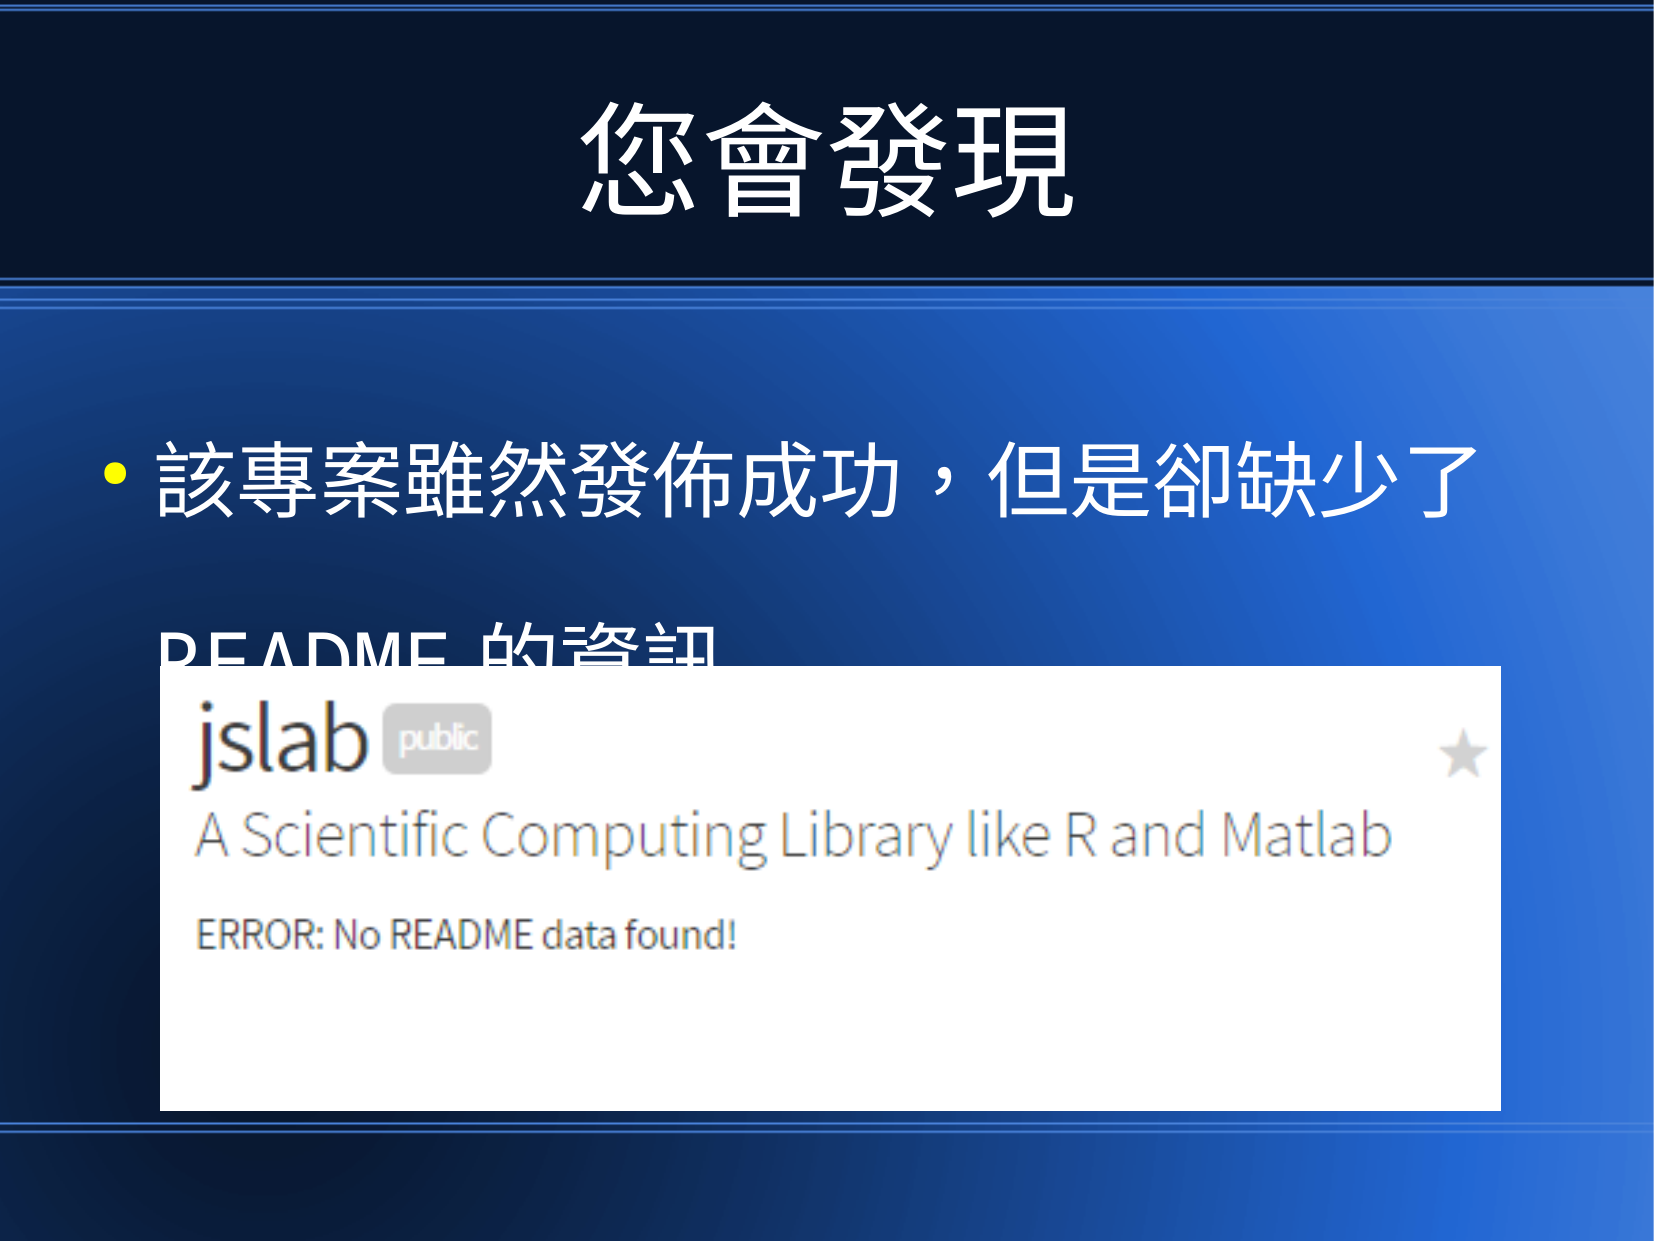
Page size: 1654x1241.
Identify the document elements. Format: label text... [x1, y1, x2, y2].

picture [160, 666, 1501, 1111]
title 您會發現 [82, 49, 1571, 257]
list 該專案雖然發佈成功，但是卻缺少了README的資訊 [82, 355, 1571, 1241]
picture [0, 0, 1654, 1241]
